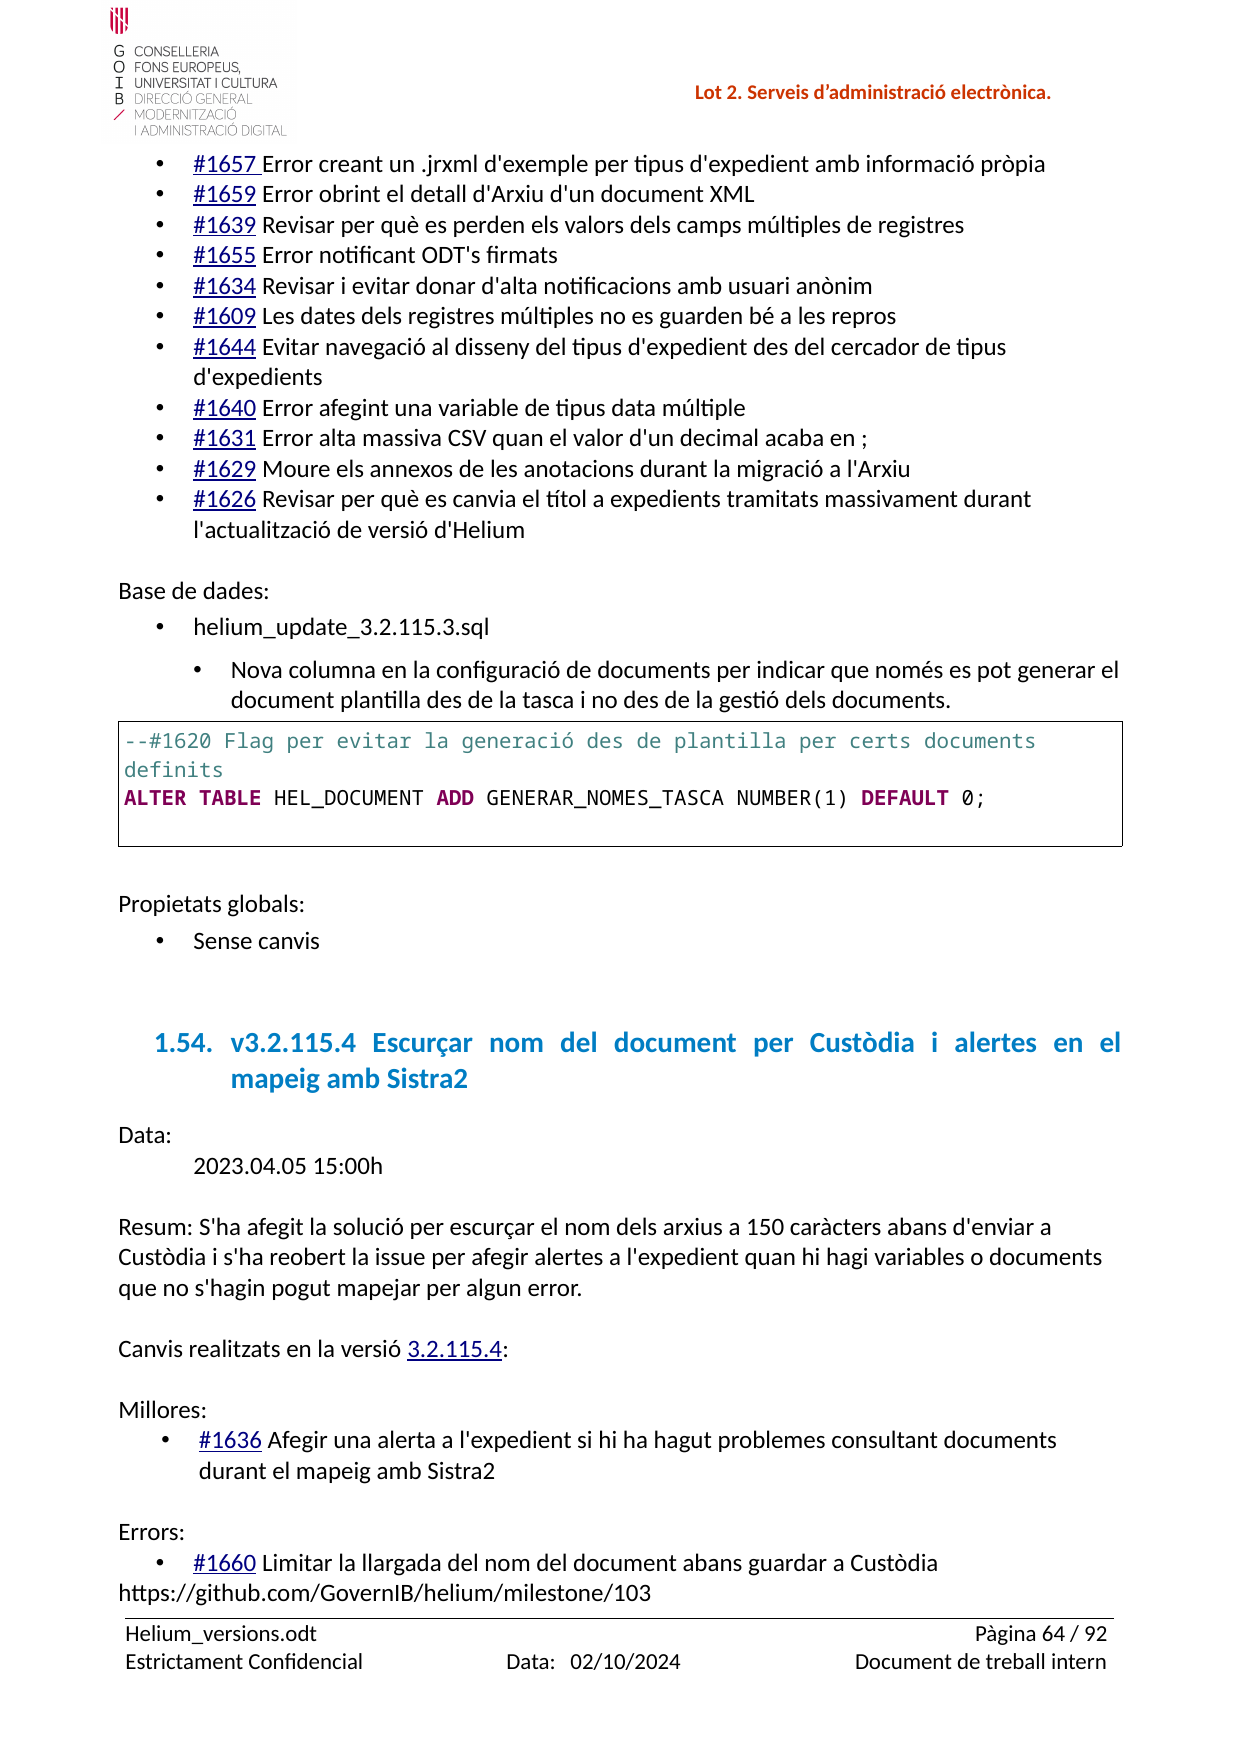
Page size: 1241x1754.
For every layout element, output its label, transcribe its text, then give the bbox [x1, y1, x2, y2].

list #1634 Revisar i evitar donar d'alta notificacions amb usuari anònim [156, 270, 1122, 300]
text Millores: [118, 1394, 1122, 1425]
text Errors: [118, 1516, 1122, 1547]
list #1659 Error obrint el detall d'Arxiu d'un document XML [156, 178, 1122, 209]
list #1660 Limitar la llargada del nom del document abans guardar a Custòdia [156, 1547, 1122, 1577]
list helium_update_3.2.115.3.sql [156, 611, 1122, 642]
picture [100, 0, 297, 144]
list #1636 Afegir una alerta a l'expedient si hi ha hagut problemes consultant documents durant el mapeig amb Sistra2 [161, 1425, 1122, 1486]
table_header --#1620 Flag per evitar la generació des de plantilla per certs documents definits ALTER TABLE HEL_DOCUMENT ADD GENERAR_NOMES_TASCA NUMBER(1) DEFAULT 0; [119, 722, 1122, 846]
text Propietats globals: [118, 889, 1122, 919]
list #1657 Error creant un .jrxml d'exemple per tipus d'expedient amb informació pròpia [156, 148, 1122, 178]
text Data: [118, 1119, 1122, 1150]
list #1644 Evitar navegació al disseny del tipus d'expedient des del cercador de tipus d'expedients [156, 331, 1122, 392]
subtitle v3.2.115.4 Escurçar nom del document per Custòdia i alertes en el mapeig amb Sistra2 [153, 1024, 1122, 1096]
list #1655 Error notificant ODT's firmats [156, 239, 1122, 270]
text Resum: S'ha afegit la solució per escurçar el nom dels arxius a 150 caràcters abans d'enviar a Custòdia i s'ha reobert la issue per afegir alertes a l'expedient quan hi hagi variables o documents que no s'hagin pogut mapejar per algun error. [118, 1211, 1122, 1303]
list #1626 Revisar per què es canvia el títol a expedients tramitats massivament durant l'actualització de versió d'Helium [156, 483, 1122, 544]
list #1631 Error alta massiva CSV quan el valor d'un decimal acaba en ; [156, 422, 1122, 453]
text Canvis realitzats en la versió 3.2.115.4: [118, 1333, 1122, 1364]
list #1639 Revisar per què es perden els valors dels camps múltiples de registres [156, 209, 1122, 239]
list #1629 Moure els annexos de les anotacions durant la migració a l'Arxiu [156, 453, 1122, 483]
list Nova columna en la configuració de documents per indicar que només es pot generar el document plantilla des de la tasca i no des de la gestió dels documents. [193, 654, 1122, 715]
list #1609 Les dates dels registres múltiples no es guarden bé a les repros [156, 300, 1122, 331]
list Sense canvis [156, 925, 1122, 956]
text Base de dades: [118, 575, 1122, 606]
text 2023.04.05 15:00h [118, 1150, 1122, 1181]
list #1640 Error afegint una variable de tipus data múltiple [156, 392, 1122, 422]
text https://github.com/GovernIB/helium/milestone/103 [118, 1577, 1122, 1608]
